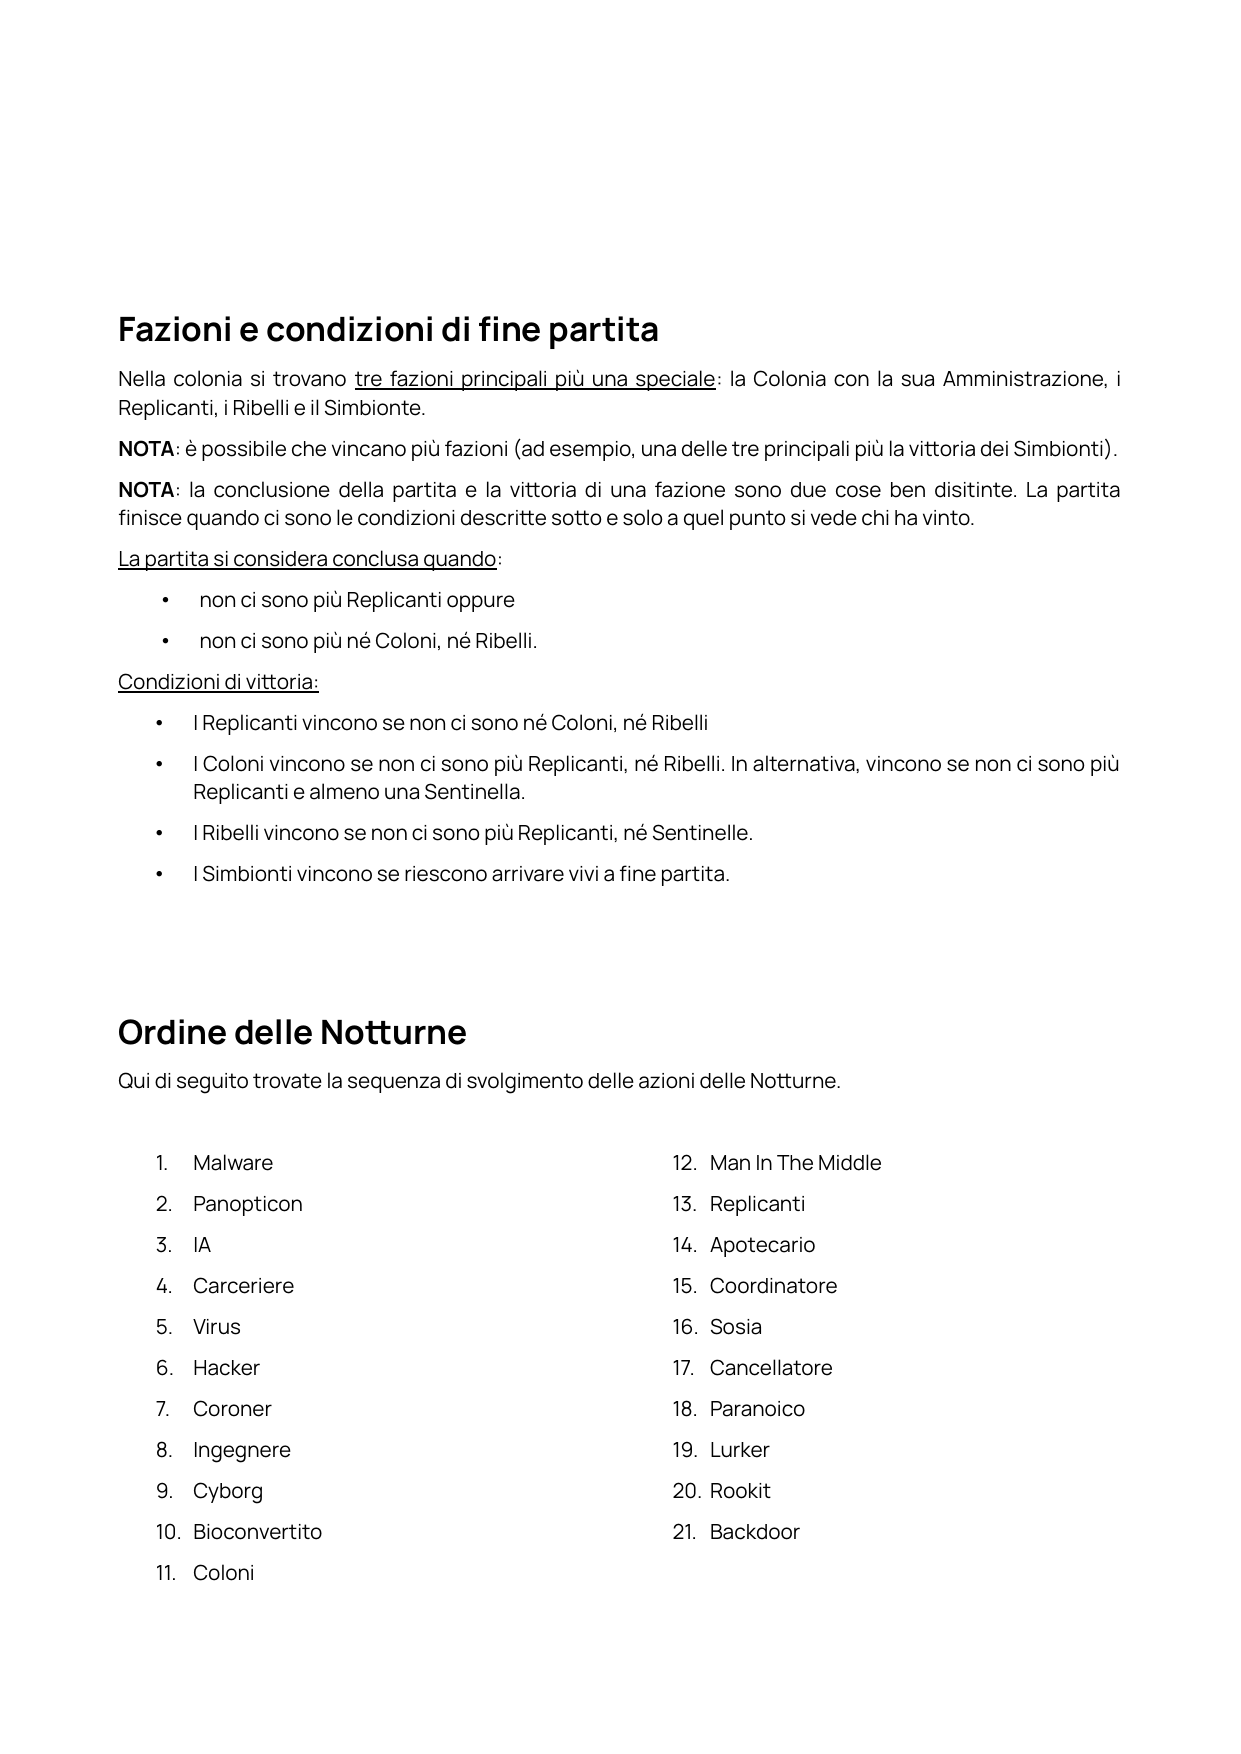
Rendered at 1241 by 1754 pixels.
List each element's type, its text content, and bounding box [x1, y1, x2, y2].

list I Simbionti vincono se riescono arrivare vivi a fine partita. [156, 859, 1122, 888]
list Replicanti [672, 1189, 1122, 1218]
list Coroner [156, 1394, 605, 1423]
text Condizioni di vittoria: [118, 667, 1122, 695]
list Hacker [156, 1353, 605, 1382]
list Apotecario [672, 1231, 1122, 1259]
subtitle Fazioni e condizioni di fine partita [118, 306, 1122, 352]
list non ci sono più Replicanti oppure [162, 585, 1122, 613]
list Cyborg [156, 1476, 605, 1504]
list Lurker [672, 1435, 1122, 1464]
list Rookit [672, 1476, 1122, 1504]
list Coloni [156, 1558, 605, 1586]
list I Replicanti vincono se non ci sono né Coloni, né Ribelli [156, 708, 1122, 736]
list I Coloni vincono se non ci sono più Replicanti, né Ribelli. In alternativa, vincono se non ci sono più Replicanti e almeno una Sentinella. [156, 749, 1122, 806]
list Panopticon [156, 1189, 605, 1218]
list Paranoico [672, 1394, 1122, 1423]
list Carceriere [156, 1271, 605, 1300]
list Coordinatore [672, 1271, 1122, 1300]
list Cancellatore [672, 1353, 1122, 1382]
list non ci sono più né Coloni, né Ribelli. [162, 626, 1122, 654]
list Malware [156, 1149, 605, 1177]
list Backdoor [672, 1517, 1122, 1546]
list IA [156, 1231, 605, 1259]
list Man In The Middle [672, 1149, 1122, 1177]
subtitle Ordine delle Notturne [118, 1008, 1122, 1054]
list Sosia [672, 1312, 1122, 1341]
text La partita si considera conclusa quando: [118, 544, 1122, 573]
text Qui di seguito trovate la sequenza di svolgimento delle azioni delle Notturne. [118, 1067, 1122, 1095]
text NOTA: la conclusione della partita e la vittoria di una fazione sono due cose ben disitinte. La partita finisce quando ci sono le condizioni descritte sotto e solo a quel punto si vede chi ha vinto. [118, 475, 1122, 532]
list Bioconvertito [156, 1517, 605, 1546]
text NOTA: è possibile che vincano più fazioni (ad esempio, una delle tre principali più la vittoria dei Simbionti). [118, 434, 1122, 462]
list Ingegnere [156, 1435, 605, 1464]
text Nella colonia si trovano tre fazioni principali più una speciale: la Colonia con la sua Amministrazione, i Replicanti, i Ribelli e il Simbionte. [118, 364, 1122, 421]
list I Ribelli vincono se non ci sono più Replicanti, né Sentinelle. [156, 818, 1122, 847]
list Virus [156, 1312, 605, 1341]
